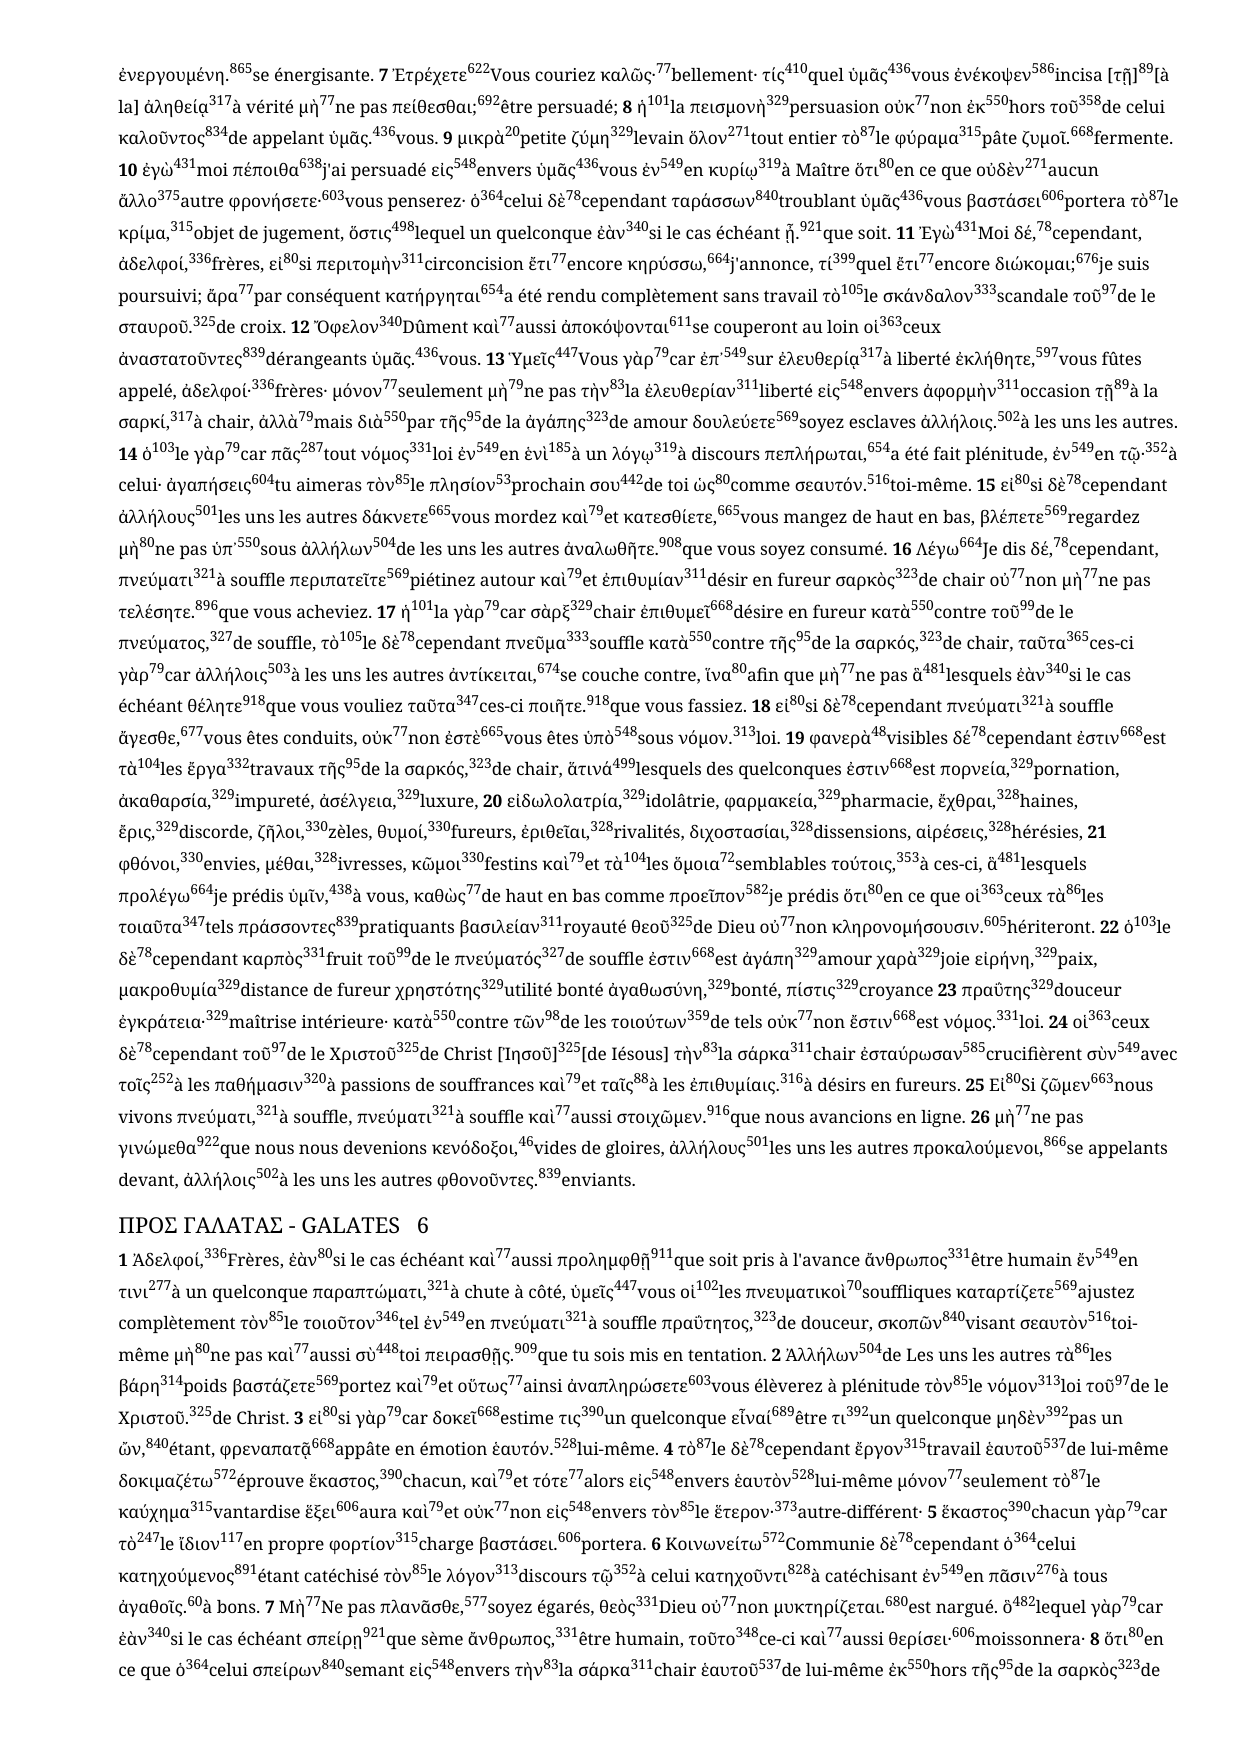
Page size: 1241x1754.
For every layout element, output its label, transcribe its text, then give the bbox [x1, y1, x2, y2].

text ΠΡΟΣ ΓΑΛΑΤΑΣ - GALATES 6 [118, 1210, 1181, 1240]
text 1 Τῇ89à La ἐλευθερίᾳ317à liberté ἡμᾶς416nous Χριστὸς331Christ ἠλευθέρωσεν·586libéra· στήκετε569tenez debout οὖν79donc καὶ79et μὴ77ne pas πάλιν77de nouveau ζυγῷ319à joug-balance δουλείας323de esclavage ἐνέχεσθε.577soyez tenus au-dedans. 2 Ἴδε306Voici ἐγὼ431moi Παῦλος331Paulus λέγω664je dis ὑμῖν438à vous ὅτι80en ce que ἐὰν80si le cas échéant περιτέμνησθε,930que vous soyez circoncit, Χριστὸς331Christ ὑμᾶς436vous οὐδὲν375aucun ὠφελήσει.606profitera. 3 μαρτύρομαι670je me rends témoignage δὲ78cependant πάλιν77de nouveau παντὶ275à tout ἀνθρώπῳ319à être humain περιτεμνομένῳ880à étant circoncit ὅτι80en ce que ὀφειλέτης331débiteur ἐστὶν668est ὅλον269tout entier τὸν85le νόμον313loi ποιῆσαι.681faire. 4 κατηργήθητε597vous fûtes rendu complètement sans travail ἀπὸ550au loin Χριστοῦ,325de Christ, οἵτινες497lesquels des quelconques ἐν549en νόμῳ319à loi δικαιοῦσθε,677vous êtes justifiés, τῆς95de la χάριτος323de grâce ἐξεπέσατε.583vous tombâtes dehors. 5 ἡμεῖς430nous γὰρ79car πνεύματι321à souffle ἐκ550hors πίστεως323de croyance ἐλπίδα311espérance δικαιοσύνης323de justice ἀπεκδεχόμεθα.669nous nous attendons longuement. 6 ἐν549en γὰρ79car Χριστῷ319à Christ Ἰησοῦ319à Iésous οὔτε79ni περιτομή329circoncision τι375un quelconque ἰσχύει668a la ténacité οὔτε79ni ἀκροβυστία329prépuce ἀλλὰ79mais πίστις329croyance δι᾽550par ἀγάπης323de amour ἐνεργουμένη.865se énergisante. 7 Ἐτρέχετε622Vous couriez καλῶς·77bellement· τίς410quel ὑμᾶς436vous ἐνέκοψεν586incisa [τῇ]89[à la] ἀληθείᾳ317à vérité μὴ77ne pas πείθεσθαι;692être persuadé; 8 ἡ101la πεισμονὴ329persuasion οὐκ77non ἐκ550hors τοῦ358de celui καλοῦντος834de appelant ὑμᾶς.436vous. 9 μικρὰ20petite ζύμη329levain ὅλον271tout entier τὸ87le φύραμα315pâte ζυμοῖ.668fermente. 10 ἐγὼ431moi πέποιθα638j'ai persuadé εἰς548envers ὑμᾶς436vous ἐν549en κυρίῳ319à Maître ὅτι80en ce que οὐδὲν271aucun ἄλλο375autre φρονήσετε·603vous penserez· ὁ364celui δὲ78cependant ταράσσων840troublant ὑμᾶς436vous βαστάσει606portera τὸ87le κρίμα,315objet de jugement, ὅστις498lequel un quelconque ἐὰν340si le cas échéant ᾖ.921que soit. 11 Ἐγὼ431Moi δέ,78cependant, ἀδελφοί,336frères, εἰ80si περιτομὴν311circoncision ἔτι77encore κηρύσσω,664j'annonce, τί399quel ἔτι77encore διώκομαι;676je suis poursuivi; ἄρα77par conséquent κατήργηται654a été rendu complètement sans travail τὸ105le σκάνδαλον333scandale τοῦ97de le σταυροῦ.325de croix. 12 Ὄφελον340Dûment καὶ77aussi ἀποκόψονται611se couperont au loin οἱ363ceux ἀναστατοῦντες839dérangeants ὑμᾶς.436vous. 13 Ὑμεῖς447Vous γὰρ79car ἐπ᾽549sur ἐλευθερίᾳ317à liberté ἐκλήθητε,597vous fûtes appelé, ἀδελφοί·336frères· μόνον77seulement μὴ79ne pas τὴν83la ἐλευθερίαν311liberté εἰς548envers ἀφορμὴν311occasion τῇ89à la σαρκί,317à chair, ἀλλὰ79mais διὰ550par τῆς95de la ἀγάπης323de amour δουλεύετε569soyez esclaves ἀλλήλοις.502à les uns les autres. 14 ὁ103le γὰρ79car πᾶς287tout νόμος331loi ἐν549en ἑνὶ185à un λόγῳ319à discours πεπλήρωται,654a été fait plénitude, ἐν549en τῷ·352à celui· ἀγαπήσεις604tu aimeras τὸν85le πλησίον53prochain σου442de toi ὡς80comme σεαυτόν.516toi-même. 15 εἰ80si δὲ78cependant ἀλλήλους501les uns les autres δάκνετε665vous mordez καὶ79et κατεσθίετε,665vous mangez de haut en bas, βλέπετε569regardez μὴ80ne pas ὑπ᾽550sous ἀλλήλων504de les uns les autres ἀναλωθῆτε.908que vous soyez consumé. 16 Λέγω664Je dis δέ,78cependant, πνεύματι321à souffle περιπατεῖτε569piétinez autour καὶ79et ἐπιθυμίαν311désir en fureur σαρκὸς323de chair οὐ77non μὴ77ne pas τελέσητε.896que vous acheviez. 17 ἡ101la γὰρ79car σὰρξ329chair ἐπιθυμεῖ668désire en fureur κατὰ550contre τοῦ99de le πνεύματος,327de souffle, τὸ105le δὲ78cependant πνεῦμα333souffle κατὰ550contre τῆς95de la σαρκός,323de chair, ταῦτα365ces-ci γὰρ79car ἀλλήλοις503à les uns les autres ἀντίκειται,674se couche contre, ἵνα80afin que μὴ77ne pas ἃ481lesquels ἐὰν340si le cas échéant θέλητε918que vous vouliez ταῦτα347ces-ci ποιῆτε.918que vous fassiez. 18 εἰ80si δὲ78cependant πνεύματι321à souffle ἄγεσθε,677vous êtes conduits, οὐκ77non ἐστὲ665vous êtes ὑπὸ548sous νόμον.313loi. 19 φανερὰ48visibles δέ78cependant ἐστιν668est τὰ104les ἔργα332travaux τῆς95de la σαρκός,323de chair, ἅτινά499lesquels des quelconques ἐστιν668est πορνεία,329pornation, ἀκαθαρσία,329impureté, ἀσέλγεια,329luxure, 20 εἰδωλολατρία,329idolâtrie, φαρμακεία,329pharmacie, ἔχθραι,328haines, ἔρις,329discorde, ζῆλοι,330zèles, θυμοί,330fureurs, ἐριθεῖαι,328rivalités, διχοστασίαι,328dissensions, αἱρέσεις,328hérésies, 21 φθόνοι,330envies, μέθαι,328ivresses, κῶμοι330festins καὶ79et τὰ104les ὅμοια72semblables τούτοις,353à ces-ci, ἃ481lesquels προλέγω664je prédis ὑμῖν,438à vous, καθὼς77de haut en bas comme προεῖπον582je prédis ὅτι80en ce que οἱ363ceux τὰ86les τοιαῦτα347tels πράσσοντες839pratiquants βασιλείαν311royauté θεοῦ325de Dieu οὐ77non κληρονομήσουσιν.605hériteront. 22 ὁ103le δὲ78cependant καρπὸς331fruit τοῦ99de le πνεύματός327de souffle ἐστιν668est ἀγάπη329amour χαρὰ329joie εἰρήνη,329paix, μακροθυμία329distance de fureur χρηστότης329utilité bonté ἀγαθωσύνη,329bonté, πίστις329croyance 23 πραΰτης329douceur ἐγκράτεια·329maîtrise intérieure· κατὰ550contre τῶν98de les τοιούτων359de tels οὐκ77non ἔστιν668est νόμος.331loi. 24 οἱ363ceux δὲ78cependant τοῦ97de le Χριστοῦ325de Christ [Ἰησοῦ]325[de Iésous] τὴν83la σάρκα311chair ἐσταύρωσαν585crucifièrent σὺν549avec τοῖς252à les παθήμασιν320à passions de souffrances καὶ79et ταῖς88à les ἐπιθυμίαις.316à désirs en fureurs. 25 Εἰ80Si ζῶμεν663nous vivons πνεύματι,321à souffle, πνεύματι321à souffle καὶ77aussi στοιχῶμεν.916que nous avancions en ligne. 26 μὴ77ne pas γινώμεθα922que nous nous devenions κενόδοξοι,46vides de gloires, ἀλλήλους501les uns les autres προκαλούμενοι,866se appelants devant, ἀλλήλοις502à les uns les autres φθονοῦντες.839enviants. [118, 59, 1181, 1191]
text 1 Ἀδελφοί,336Frères, ἐὰν80si le cas échéant καὶ77aussi προλημφθῇ911que soit pris à l'avance ἄνθρωπος331être humain ἔν549en τινι277à un quelconque παραπτώματι,321à chute à côté, ὑμεῖς447vous οἱ102les πνευματικοὶ70souffliques καταρτίζετε569ajustez complètement τὸν85le τοιοῦτον346tel ἐν549en πνεύματι321à souffle πραΰτητος,323de douceur, σκοπῶν840visant σεαυτὸν516toi-même μὴ80ne pas καὶ77aussi σὺ448toi πειρασθῇς.909que tu sois mis en tentation. 2 Ἀλλήλων504de Les uns les autres τὰ86les βάρη314poids βαστάζετε569portez καὶ79et οὕτως77ainsi ἀναπληρώσετε603vous élèverez à plénitude τὸν85le νόμον313loi τοῦ97de le Χριστοῦ.325de Christ. 3 εἰ80si γὰρ79car δοκεῖ668estime τις390un quelconque εἶναί689être τι392un quelconque μηδὲν392pas un ὤν,840étant, φρεναπατᾷ668appâte en émotion ἑαυτόν.528lui-même. 4 τὸ87le δὲ78cependant ἔργον315travail ἑαυτοῦ537de lui-même δοκιμαζέτω572éprouve ἕκαστος,390chacun, καὶ79et τότε77alors εἰς548envers ἑαυτὸν528lui-même μόνον77seulement τὸ87le καύχημα315vantardise ἕξει606aura καὶ79et οὐκ77non εἰς548envers τὸν85le ἕτερον·373autre-différent· 5 ἕκαστος390chacun γὰρ79car τὸ247le ἴδιον117en propre φορτίον315charge βαστάσει.606portera. 6 Κοινωνείτω572Communie δὲ78cependant ὁ364celui κατηχούμενος891étant catéchisé τὸν85le λόγον313discours τῷ352à celui κατηχοῦντι828à catéchisant ἐν549en πᾶσιν276à tous ἀγαθοῖς.60à bons. 7 Μὴ77Ne pas πλανᾶσθε,577soyez égarés, θεὸς331Dieu οὐ77non μυκτηρίζεται.680est nargué. ὃ482lequel γὰρ79car ἐὰν340si le cas échéant σπείρῃ921que sème ἄνθρωπος,331être humain, τοῦτο348ce-ci καὶ77aussi θερίσει·606moissonnera· 8 ὅτι80en ce que ὁ364celui σπείρων840semant εἰς548envers τὴν83la σάρκα311chair ἑαυτοῦ537de lui-même ἐκ550hors τῆς95de la σαρκὸς323de chair θερίσει606moissonnera φθοράν,311corruption, ὁ364celui δὲ78cependant σπείρων840semant εἰς548envers τὸ87le πνεῦμα315souffle ἐκ550hors τοῦ99de le πνεύματος327de souffle θερίσει606moissonnera ζωὴν311vie αἰώνιον.2éternelle. 9 τὸ87le δὲ78cependant καλὸν55beau ποιοῦντες839faisants μὴ77ne pas ἐγκακῶμεν,916que nous négligions au-dedans, καιρῷ319à moment γὰρ79car ἰδίῳ121à en propre θερίσομεν601nous moissonnerons μὴ77ne pas ἐκλυόμενοι.890étants défaillis. 10 Ἄρα77Par conséquent οὖν79donc ὡς80comme καιρὸν313moment ἔχομεν,663nous avons, ἐργαζώμεθα922que nous nous mettions au travail τὸ87le ἀγαθὸν55bon πρὸς548vers πάντας,372tous, μάλιστα77surtout δὲ78cependant πρὸς548vers τοὺς84les οἰκείους52membres de maisonnée τῆς95de la πίστεως.323de croyance. 11 Ἴδετε553Voyez πηλίκοις166à combien grands ὑμῖν438à vous γράμμασιν320à lettres ἔγραψα582je graphai τῇ89à la ἐμῇ222à mienne χειρί.317à main. 12 Ὅσοι497Autant lesquels θέλουσιν667veulent εὐπροσωπῆσαι681faire bien de face ἐν549en σαρκί,317à chair, οὗτοι363ceux-ci ἀναγκάζουσιν667contraignent ὑμᾶς436vous περιτέμνεσθαι,692être circoncit, μόνον77seulement ἵνα80afin que τῷ91à le σταυρῷ319à croix τοῦ97de le Χριστοῦ325de Christ Ἰησοῦ325de Iésous μὴ77ne pas διώκωνται.931que soient poursuivi. 13 οὐδὲ79non cependant γὰρ79car οἱ363ceux περιτετμημένοι812ayants étés circoncits αὐτοὶ468eux νόμον313loi φυλάσσουσιν667gardiennent ἀλλὰ79mais θέλουσιν667veulent ὑμᾶς436vous περιτέμνεσθαι,692être circoncit, ἵνα80afin que ἐν549en τῇ89à la ὑμετέρᾳ235à votre σαρκὶ317à chair καυχήσωνται.904que se vantent. 14 Ἐμοὶ420à Moi δὲ78cependant μὴ77ne pas γένοιτο696que se devienne καυχᾶσθαι690se vanter εἰ551si μὴ77ne pas ἐν549en τῷ91à le σταυρῷ319à croix τοῦ97de le κυρίου325de Maître ἡμῶν423de nous Ἰησοῦ325de Iésous Χριστοῦ,325de Christ, δι᾽550par οὗ492de lequel ἐμοὶ420à moi κόσμος331monde ἐσταύρωται654a été crucifié κἀγὼ431et moi κόσμῳ.319à monde. 15 οὔτε79ni γὰρ79car περιτομή329circoncision τί392un quelconque ἐστιν668est οὔτε79ni ἀκροβυστία329prépuce ἀλλὰ79mais καινὴ20nouvelle κτίσις.329création. 16 καὶ79et ὅσοι497autant lesquels τῷ91à le κανόνι319à règle τούτῳ144à celui-ci στοιχήσουσιν,605avanceront en ligne, εἰρήνη329paix ἐπ᾽548sur αὐτοὺς451eux καὶ79et ἔλεος333miséricorde καὶ79et ἐπὶ548sur τὸν85le Ἰσραὴλ313Israël τοῦ97de le θεοῦ.325de Dieu. 17 Τοῦ99de Le λοιποῦ386de restant κόπους312frappements μοι420à moi μηδεὶς390pas un παρεχέτω·572fournisse· ἐγὼ431moi γὰρ79car τὰ86les στίγματα314stigmates τοῦ97de le Ἰησοῦ325de Iésous ἐν549en τῷ93à le σώματί321à corps μου424de moi βαστάζω.664je porte. 18 Ἡ101La χάρις329grâce τοῦ97de le κυρίου325de Maître ἡμῶν423de nous Ἰησοῦ325de Iésous Χριστοῦ325de Christ μετὰ550avec τοῦ99de le πνεύματος327de souffle ὑμῶν,441de vous, ἀδελφοί·336frères· ἀμήν.304amen. [118, 1244, 1181, 1682]
